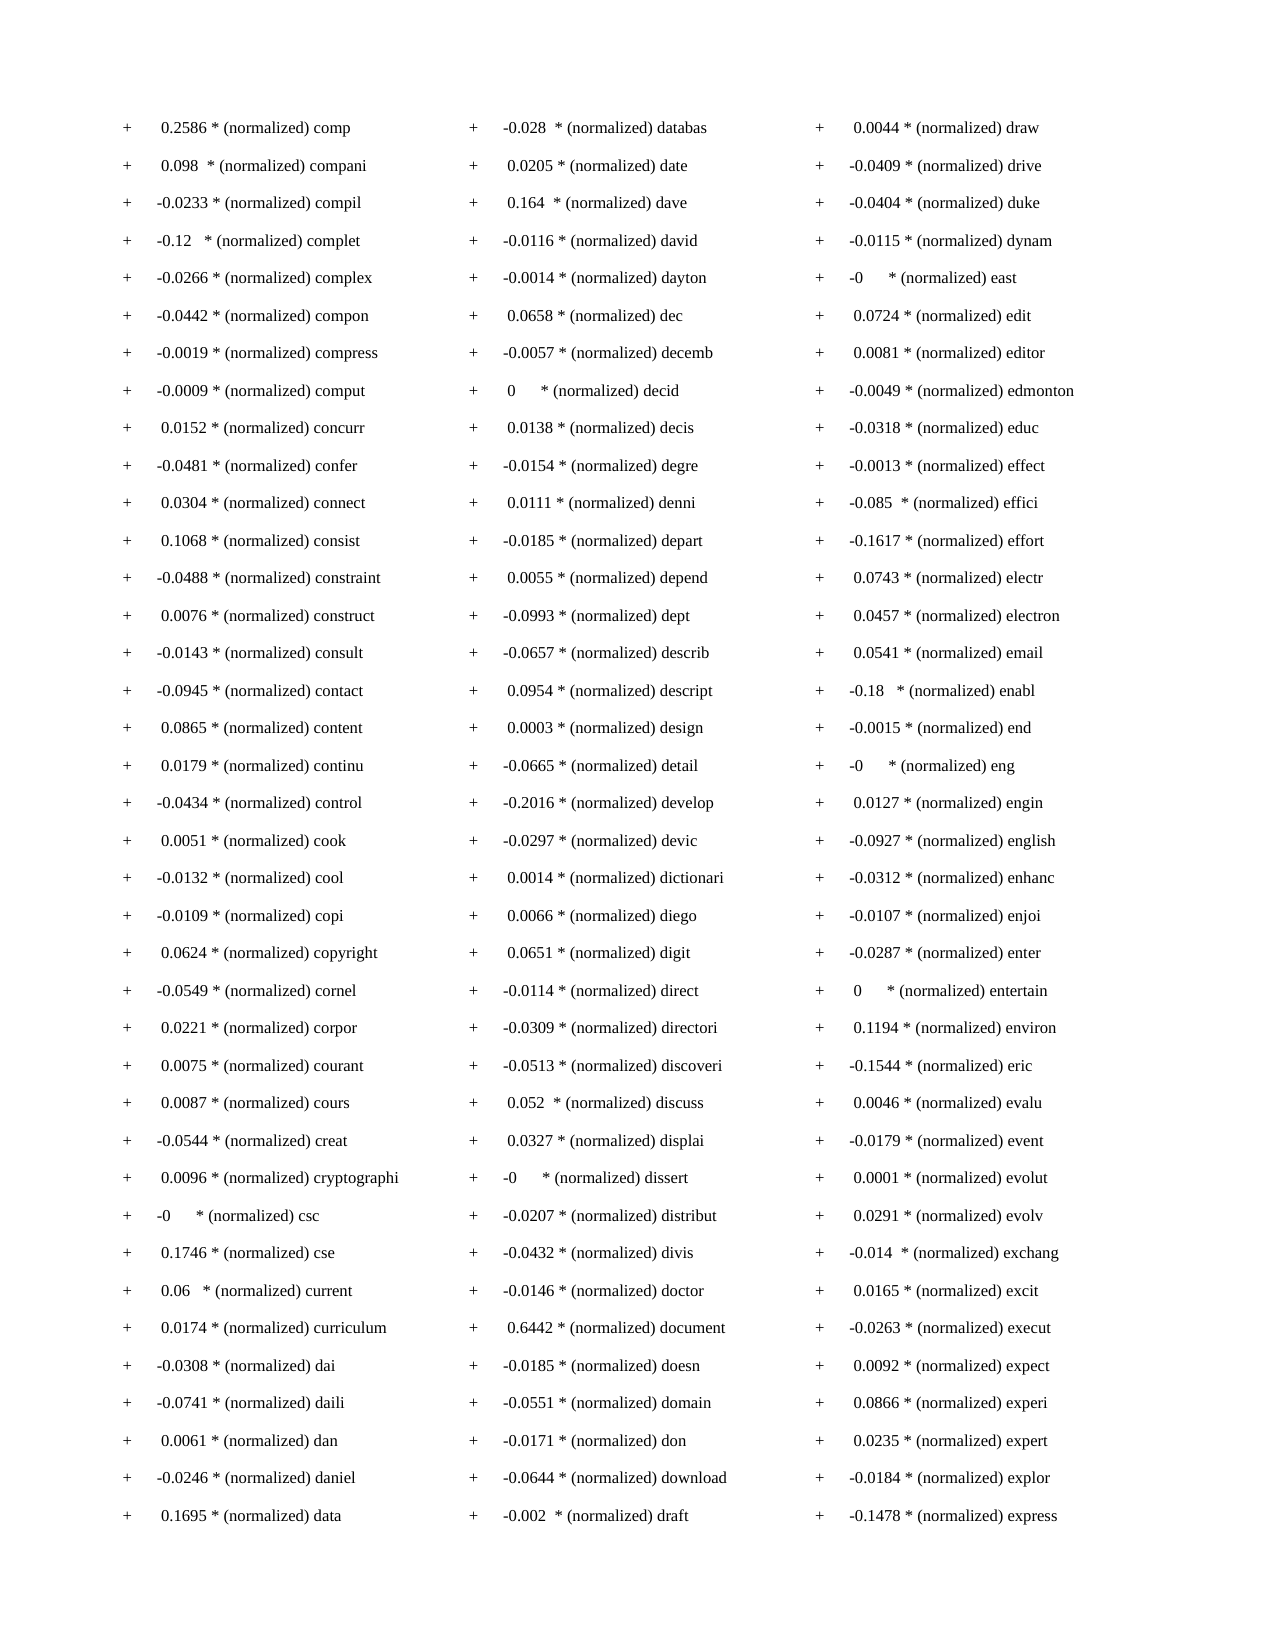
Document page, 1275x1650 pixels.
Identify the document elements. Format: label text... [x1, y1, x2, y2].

text + -0.0404 * (normalized) duke [811, 193, 1157, 212]
text + 0.6442 * (normalized) document [464, 1318, 811, 1337]
text + 0.0954 * (normalized) descript [464, 681, 811, 700]
text + 0.0138 * (normalized) decis [464, 418, 811, 437]
text + 0.0075 * (normalized) courant [118, 1056, 464, 1075]
text + -0.0107 * (normalized) enjoi [811, 906, 1157, 925]
text + -0.014 * (normalized) exchang [811, 1243, 1157, 1262]
text + -0.0114 * (normalized) direct [464, 981, 811, 1000]
text + -0.0481 * (normalized) confer [118, 456, 464, 475]
text + -0.0513 * (normalized) discoveri [464, 1056, 811, 1075]
text + -0.1617 * (normalized) effort [811, 531, 1157, 550]
text + -0 * (normalized) eng [811, 756, 1157, 775]
text + 0.0457 * (normalized) electron [811, 606, 1157, 625]
text + -0.0945 * (normalized) contact [118, 681, 464, 700]
text + 0.0179 * (normalized) continu [118, 756, 464, 775]
text + -0.0143 * (normalized) consult [118, 643, 464, 662]
text + -0.0207 * (normalized) distribut [464, 1206, 811, 1225]
text + -0.0014 * (normalized) dayton [464, 268, 811, 287]
text + -0.0019 * (normalized) compress [118, 343, 464, 362]
text + 0.0051 * (normalized) cook [118, 831, 464, 850]
text + -0.0233 * (normalized) compil [118, 193, 464, 212]
text + 0.0087 * (normalized) cours [118, 1093, 464, 1112]
text + -0.0927 * (normalized) english [811, 831, 1157, 850]
text + 0.0081 * (normalized) editor [811, 343, 1157, 362]
text + -0.0171 * (normalized) don [464, 1431, 811, 1450]
text + -0.12 * (normalized) complet [118, 231, 464, 250]
text + 0.0865 * (normalized) content [118, 718, 464, 737]
text + 0.0152 * (normalized) concurr [118, 418, 464, 437]
text + 0.1695 * (normalized) data [118, 1506, 464, 1525]
text + -0.0287 * (normalized) enter [811, 943, 1157, 962]
text + -0.0309 * (normalized) directori [464, 1018, 811, 1037]
text + -0.0185 * (normalized) doesn [464, 1356, 811, 1375]
text + -0.0263 * (normalized) execut [811, 1318, 1157, 1337]
text + 0 * (normalized) decid [464, 381, 811, 400]
text + 0.0743 * (normalized) electr [811, 568, 1157, 587]
text + -0.0644 * (normalized) download [464, 1468, 811, 1487]
text + -0.0741 * (normalized) daili [118, 1393, 464, 1412]
text + 0.098 * (normalized) compani [118, 156, 464, 175]
text + -0.0442 * (normalized) compon [118, 306, 464, 325]
text + 0.0076 * (normalized) construct [118, 606, 464, 625]
text + -0.0015 * (normalized) end [811, 718, 1157, 737]
text + -0.0657 * (normalized) describ [464, 643, 811, 662]
text + 0.0651 * (normalized) digit [464, 943, 811, 962]
text + 0.1746 * (normalized) cse [118, 1243, 464, 1262]
text + -0.0109 * (normalized) copi [118, 906, 464, 925]
text + -0.0115 * (normalized) dynam [811, 231, 1157, 250]
text + 0.0066 * (normalized) diego [464, 906, 811, 925]
text + -0.0551 * (normalized) domain [464, 1393, 811, 1412]
text + -0 * (normalized) dissert [464, 1168, 811, 1187]
text + -0.0266 * (normalized) complex [118, 268, 464, 287]
text + -0.002 * (normalized) draft [464, 1506, 811, 1525]
text + -0.0665 * (normalized) detail [464, 756, 811, 775]
text + 0.0055 * (normalized) depend [464, 568, 811, 587]
text + 0.0235 * (normalized) expert [811, 1431, 1157, 1450]
text + -0.0049 * (normalized) edmonton [811, 381, 1157, 400]
text + -0.0993 * (normalized) dept [464, 606, 811, 625]
text + -0.0132 * (normalized) cool [118, 868, 464, 887]
text + 0.0061 * (normalized) dan [118, 1431, 464, 1450]
text + -0.0013 * (normalized) effect [811, 456, 1157, 475]
text + -0.1544 * (normalized) eric [811, 1056, 1157, 1075]
text + -0.028 * (normalized) databas [464, 118, 811, 137]
text + 0.0046 * (normalized) evalu [811, 1093, 1157, 1112]
text + -0.0146 * (normalized) doctor [464, 1281, 811, 1300]
text + 0.164 * (normalized) dave [464, 193, 811, 212]
text + 0.0866 * (normalized) experi [811, 1393, 1157, 1412]
text + -0.0434 * (normalized) control [118, 793, 464, 812]
text + 0 * (normalized) entertain [811, 981, 1157, 1000]
text + -0.0297 * (normalized) devic [464, 831, 811, 850]
text + -0.0308 * (normalized) dai [118, 1356, 464, 1375]
text + -0.0009 * (normalized) comput [118, 381, 464, 400]
text + 0.06 * (normalized) current [118, 1281, 464, 1300]
text + -0.0179 * (normalized) event [811, 1131, 1157, 1150]
text + -0.0318 * (normalized) educ [811, 418, 1157, 437]
text + 0.0014 * (normalized) dictionari [464, 868, 811, 887]
text + 0.0096 * (normalized) cryptographi [118, 1168, 464, 1187]
text + 0.0221 * (normalized) corpor [118, 1018, 464, 1037]
text + -0.0312 * (normalized) enhanc [811, 868, 1157, 887]
text + -0.0184 * (normalized) explor [811, 1468, 1157, 1487]
text + -0.0544 * (normalized) creat [118, 1131, 464, 1150]
text + 0.0127 * (normalized) engin [811, 793, 1157, 812]
text + 0.0111 * (normalized) denni [464, 493, 811, 512]
text + 0.0724 * (normalized) edit [811, 306, 1157, 325]
text + -0.18 * (normalized) enabl [811, 681, 1157, 700]
text + -0.0549 * (normalized) cornel [118, 981, 464, 1000]
text + -0.2016 * (normalized) develop [464, 793, 811, 812]
text + 0.0304 * (normalized) connect [118, 493, 464, 512]
text + 0.0291 * (normalized) evolv [811, 1206, 1157, 1225]
text + 0.0658 * (normalized) dec [464, 306, 811, 325]
text + -0 * (normalized) east [811, 268, 1157, 287]
text + -0.0246 * (normalized) daniel [118, 1468, 464, 1487]
text + -0.0432 * (normalized) divis [464, 1243, 811, 1262]
text + 0.0092 * (normalized) expect [811, 1356, 1157, 1375]
text + 0.0327 * (normalized) displai [464, 1131, 811, 1150]
text + 0.2586 * (normalized) comp [118, 118, 464, 137]
text + -0.0488 * (normalized) constraint [118, 568, 464, 587]
text + -0.0057 * (normalized) decemb [464, 343, 811, 362]
text + -0.0116 * (normalized) david [464, 231, 811, 250]
text + 0.0174 * (normalized) curriculum [118, 1318, 464, 1337]
text + 0.0624 * (normalized) copyright [118, 943, 464, 962]
text + -0.1478 * (normalized) express [811, 1506, 1157, 1525]
text + -0.0185 * (normalized) depart [464, 531, 811, 550]
text + 0.1194 * (normalized) environ [811, 1018, 1157, 1037]
text + 0.0205 * (normalized) date [464, 156, 811, 175]
text + -0.0409 * (normalized) drive [811, 156, 1157, 175]
text + 0.0165 * (normalized) excit [811, 1281, 1157, 1300]
text + 0.1068 * (normalized) consist [118, 531, 464, 550]
text + -0.085 * (normalized) effici [811, 493, 1157, 512]
text + 0.0044 * (normalized) draw [811, 118, 1157, 137]
text + -0 * (normalized) csc [118, 1206, 464, 1225]
text + 0.0001 * (normalized) evolut [811, 1168, 1157, 1187]
text + 0.0003 * (normalized) design [464, 718, 811, 737]
text + 0.0541 * (normalized) email [811, 643, 1157, 662]
text + 0.052 * (normalized) discuss [464, 1093, 811, 1112]
text + -0.0154 * (normalized) degre [464, 456, 811, 475]
